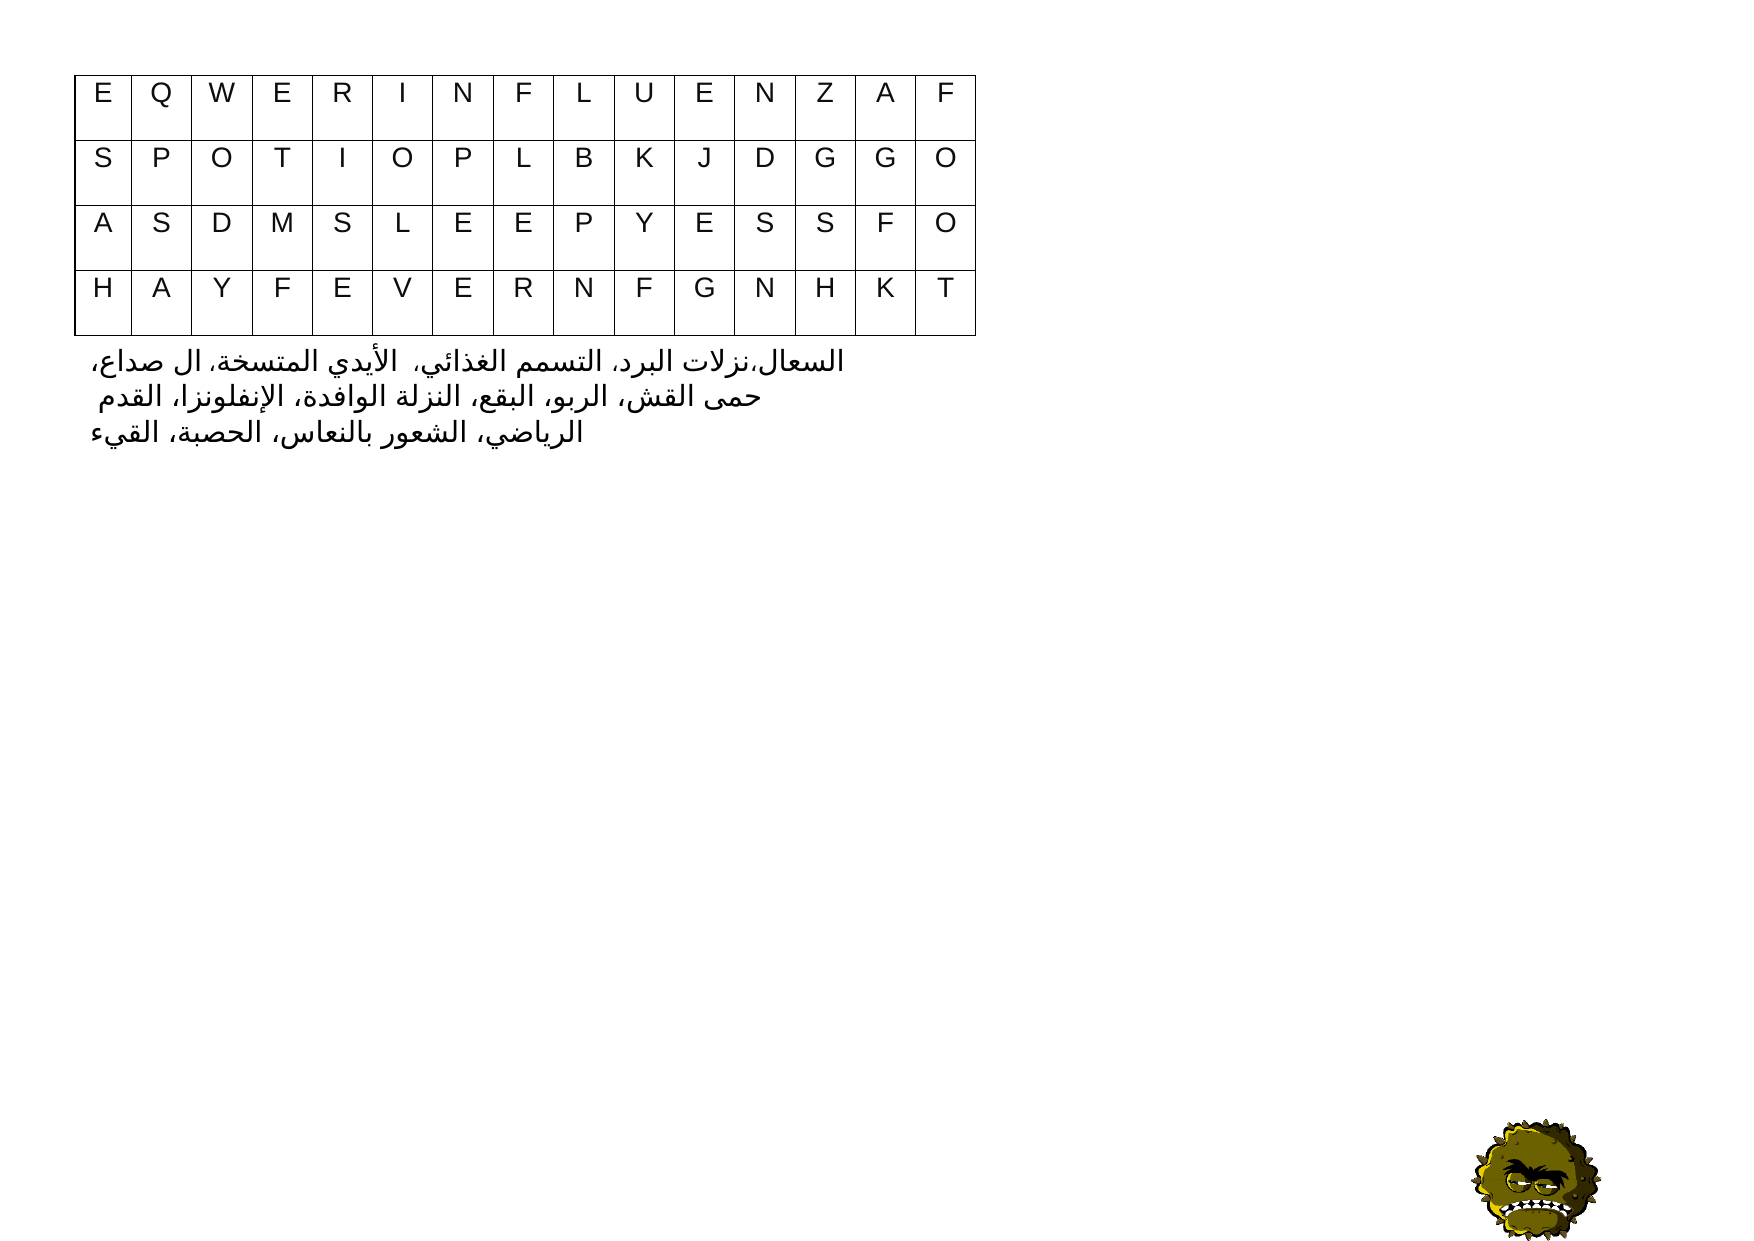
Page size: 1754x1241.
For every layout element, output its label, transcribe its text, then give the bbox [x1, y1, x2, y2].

table_cell E [433, 271, 493, 335]
table_cell T [916, 271, 975, 335]
table_cell F [253, 271, 312, 335]
table_cell V [373, 271, 432, 335]
table_cell P [433, 141, 493, 205]
table_cell W [192, 76, 252, 140]
table_cell K [615, 141, 674, 205]
table_cell S [796, 206, 855, 270]
table_cell I [313, 141, 372, 205]
table_cell S [76, 141, 131, 205]
table_cell O [373, 141, 432, 205]
table_cell Q [132, 76, 191, 140]
table_cell A [76, 206, 131, 270]
table_cell E [76, 76, 131, 140]
text السعال،نزلات البرد، التسمم الغذائي، الأيدي المتسخة، ال صداع، حمى القش، الربو، البقع، النزلة الوافدة، الإنفلونزا، القدم الرياضي، الشعور بالنعاس، الحصبة، القيء [90, 343, 852, 449]
table_cell K [856, 271, 915, 335]
table_cell A [132, 271, 191, 335]
table_cell O [192, 141, 252, 205]
table_cell U [615, 76, 674, 140]
table_cell E [313, 271, 372, 335]
table_cell O [916, 141, 975, 205]
table_cell F [916, 76, 975, 140]
table_cell E [675, 76, 734, 140]
table_cell B [554, 141, 614, 205]
table_cell N [554, 271, 614, 335]
table_cell L [554, 76, 614, 140]
table_cell L [494, 141, 553, 205]
table_cell S [735, 206, 795, 270]
table_cell F [615, 271, 674, 335]
table_cell E [494, 206, 553, 270]
table_cell Y [192, 271, 252, 335]
table_cell G [796, 141, 855, 205]
table_cell N [735, 271, 795, 335]
table_cell O [916, 206, 975, 270]
table_cell N [433, 76, 493, 140]
table_cell A [856, 76, 915, 140]
table_cell R [313, 76, 372, 140]
table_cell G [675, 271, 734, 335]
table_cell D [192, 206, 252, 270]
table_cell E [675, 206, 734, 270]
table_cell P [554, 206, 614, 270]
table_cell F [856, 206, 915, 270]
table_cell G [856, 141, 915, 205]
table_cell I [373, 76, 432, 140]
table_cell L [373, 206, 432, 270]
table_cell F [494, 76, 553, 140]
table_cell H [796, 271, 855, 335]
table_cell S [132, 206, 191, 270]
table_cell T [253, 141, 312, 205]
table_cell R [494, 271, 553, 335]
table_cell Y [615, 206, 674, 270]
table_cell E [433, 206, 493, 270]
table_cell J [675, 141, 734, 205]
table_cell P [132, 141, 191, 205]
table_cell H [76, 271, 131, 335]
table_cell E [253, 76, 312, 140]
table_cell S [313, 206, 372, 270]
table_cell Z [796, 76, 855, 140]
table_cell N [735, 76, 795, 140]
table_cell D [735, 141, 795, 205]
table_cell M [253, 206, 312, 270]
